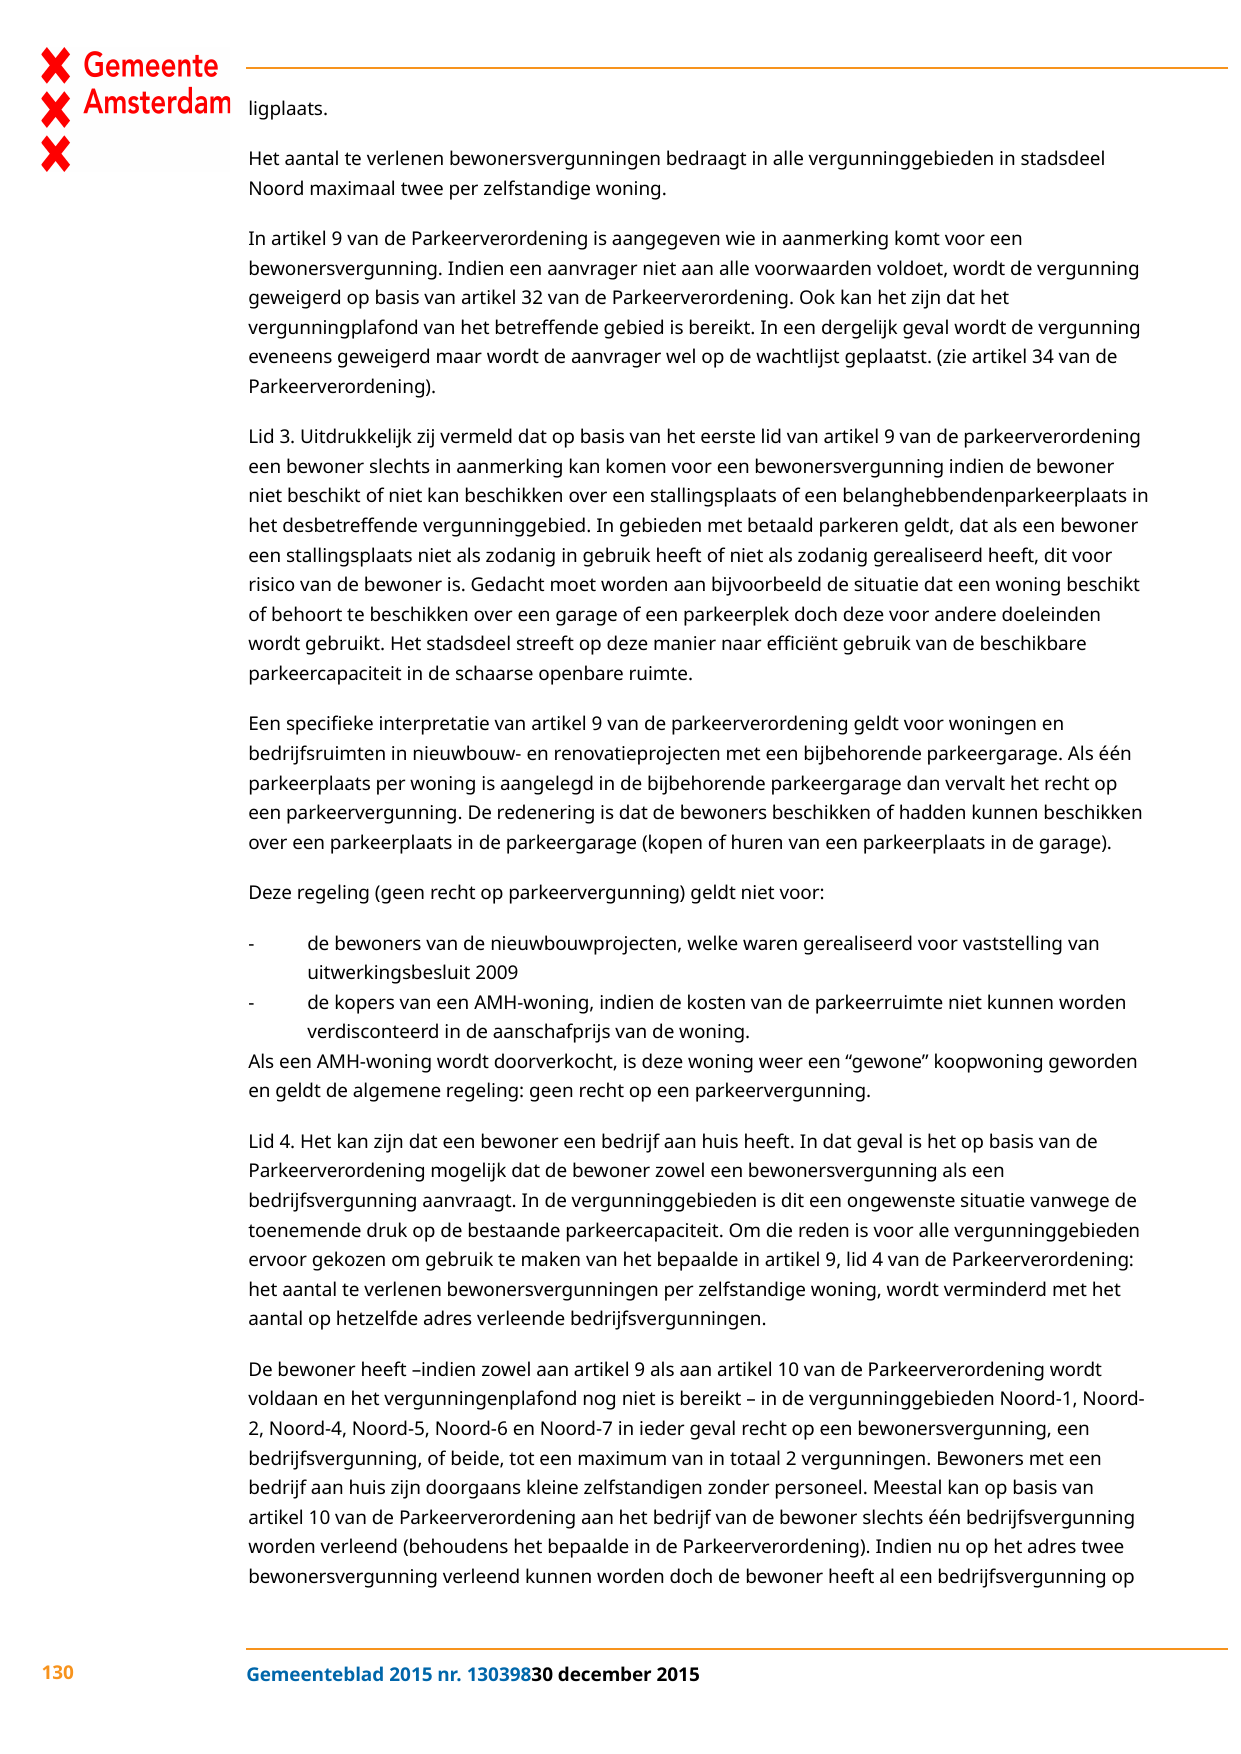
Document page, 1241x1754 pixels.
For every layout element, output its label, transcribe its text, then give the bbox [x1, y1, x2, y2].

picture [41, 47, 231, 172]
list de kopers van een AMH-woning, indien de kosten van de parkeerruimte niet kunnen worden verdisconteerd in de aanschafprijs van de woning. [248, 989, 1152, 1044]
text Als een AMH-woning wordt doorverkocht, is deze woning weer een “gewone” koopwoning geworden en geldt de algemene regeling: geen recht op een parkeervergunning. [248, 1048, 1152, 1103]
text Het aantal te verlenen bewonersvergunningen bedraagt in alle vergunninggebieden in stadsdeel Noord maximaal twee per zelfstandige woning. [248, 145, 1152, 201]
text Lid 4. Het kan zijn dat een bewoner een bedrijf aan huis heeft. In dat geval is het op basis van de Parkeerverordening mogelijk dat de bewoner zowel een bewonersvergunning als een bedrijfsvergunning aanvraagt. In de vergunninggebieden is dit een ongewenste situatie vanwege de toenemende druk op de bestaande parkeercapaciteit. Om die reden is voor alle vergunninggebieden ervoor gekozen om gebruik te maken van het bepaalde in artikel 9, lid 4 van de Parkeerverordening: het aantal te verlenen bewonersvergunningen per zelfstandige woning, wordt verminderd met het aantal op hetzelfde adres verleende bedrijfsvergunningen. [248, 1128, 1152, 1331]
text De bewoner heeft –indien zowel aan artikel 9 als aan artikel 10 van de Parkeerverordening wordt voldaan en het vergunningenplafond nog niet is bereikt – in de vergunninggebieden Noord-1, Noord-2, Noord-4, Noord-5, Noord-6 en Noord-7 in ieder geval recht op een bewonersvergunning, een bedrijfsvergunning, of beide, tot een maximum van in totaal 2 vergunningen. Bewoners met een bedrijf aan huis zijn doorgaans kleine zelfstandigen zonder personeel. Meestal kan op basis van artikel 10 van de Parkeerverordening aan het bedrijf van de bewoner slechts één bedrijfsvergunning worden verleend (behoudens het bepaalde in de Parkeerverordening). Indien nu op het adres twee bewonersvergunning verleend kunnen worden doch de bewoner heeft al een bedrijfsvergunning op [248, 1356, 1152, 1589]
text ligplaats. [248, 95, 1152, 121]
list de bewoners van de nieuwbouwprojecten, welke waren gerealiseerd voor vaststelling van uitwerkingsbesluit 2009 [248, 930, 1152, 985]
text Deze regeling (geen recht op parkeervergunning) geldt niet voor: [248, 879, 1152, 905]
text Lid 3. Uitdrukkelijk zij vermeld dat op basis van het eerste lid van artikel 9 van de parkeerverordening een bewoner slechts in aanmerking kan komen voor een bewonersvergunning indien de bewoner niet beschikt of niet kan beschikken over een stallingsplaats of een belanghebbendenparkeerplaats in het desbetreffende vergunninggebied. In gebieden met betaald parkeren geldt, dat als een bewoner een stallingsplaats niet als zodanig in gebruik heeft of niet als zodanig gerealiseerd heeft, dit voor risico van de bewoner is. Gedacht moet worden aan bijvoorbeeld de situatie dat een woning beschikt of behoort te beschikken over een garage of een parkeerplek doch deze voor andere doeleinden wordt gebruikt. Het stadsdeel streeft op deze manier naar efficiënt gebruik van de beschikbare parkeercapaciteit in de schaarse openbare ruimte. [248, 423, 1152, 686]
text In artikel 9 van de Parkeerverordening is aangegeven wie in aanmerking komt voor een bewonersvergunning. Indien een aanvrager niet aan alle voorwaarden voldoet, wordt de vergunning geweigerd op basis van artikel 32 van de Parkeerverordening. Ook kan het zijn dat het vergunningplafond van het betreffende gebied is bereikt. In een dergelijk geval wordt de vergunning eveneens geweigerd maar wordt de aanvrager wel op de wachtlijst geplaatst. (zie artikel 34 van de Parkeerverordening). [248, 225, 1152, 399]
text Een specifieke interpretatie van artikel 9 van de parkeerverordening geldt voor woningen en bedrijfsruimten in nieuwbouw- en renovatieprojecten met een bijbehorende parkeergarage. Als één parkeerplaats per woning is aangelegd in de bijbehorende parkeergarage dan vervalt het recht op een parkeervergunning. De redenering is dat de bewoners beschikken of hadden kunnen beschikken over een parkeerplaats in de parkeergarage (kopen of huren van een parkeerplaats in de garage). [248, 711, 1152, 855]
